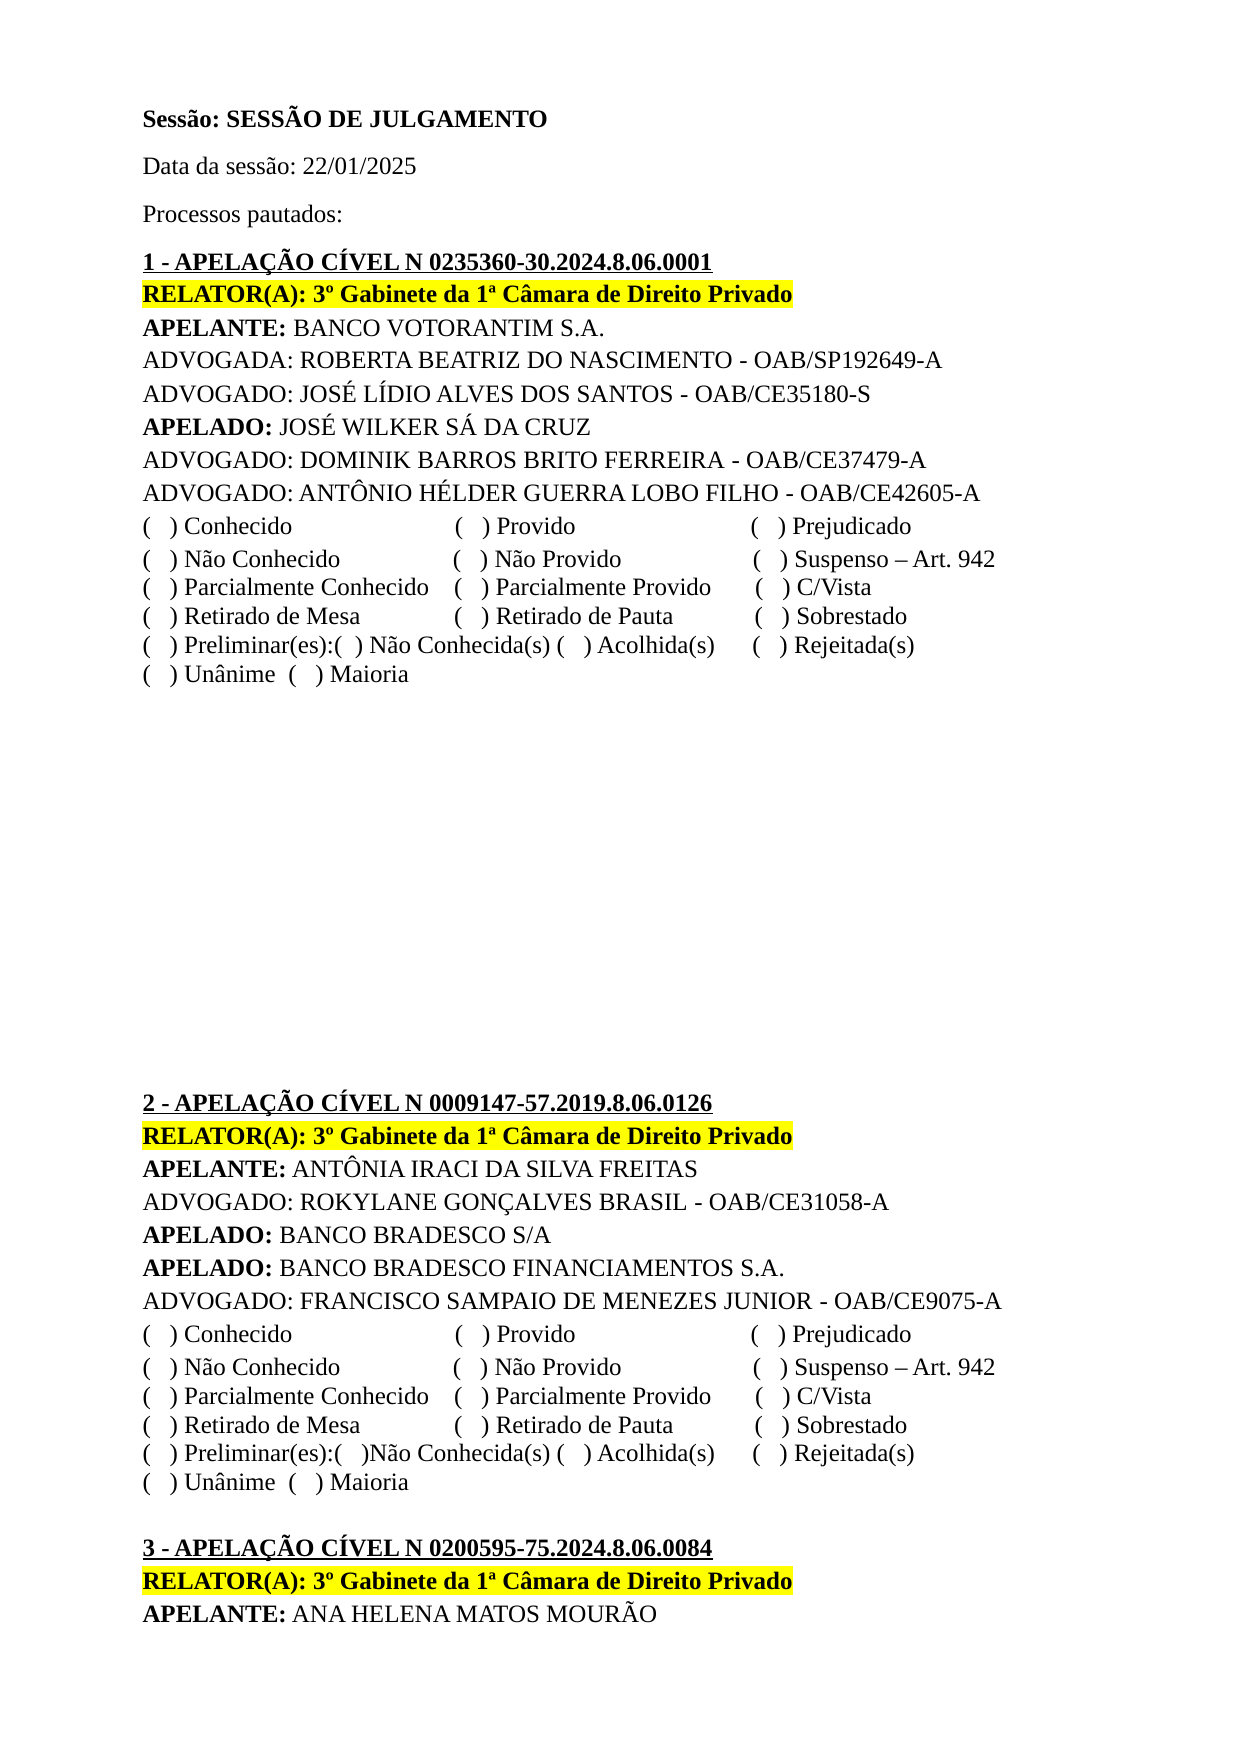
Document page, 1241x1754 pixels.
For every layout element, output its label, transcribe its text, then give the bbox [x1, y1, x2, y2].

text ( ) Não Conhecido ( ) Não Provido ( ) Suspenso – Art. 942 [142, 1352, 1158, 1381]
text Processos pautados: [142, 199, 1141, 228]
text ( ) Retirado de Mesa ( ) Retirado de Pauta ( ) Sobrestado [142, 601, 1141, 630]
text Data da sessão: 22/01/2025 [142, 151, 1141, 180]
text 1 - APELAÇÃO CÍVEL N 0235360-30.2024.8.06.0001 RELATOR(A): 3º Gabinete da 1ª Câmara de Direito Privado APELANTE: BANCO VOTORANTIM S.A. ADVOGADA: ROBERTA BEATRIZ DO NASCIMENTO - OAB/SP192649-A ADVOGADO: JOSÉ LÍDIO ALVES DOS SANTOS - OAB/CE35180-S APELADO: JOSÉ WILKER SÁ DA CRUZ ADVOGADO: DOMINIK BARROS BRITO FERREIRA - OAB/CE37479-A ADVOGADO: ANTÔNIO HÉLDER GUERRA LOBO FILHO - OAB/CE42605-A ( ) Conhecido ( ) Provido ( ) Prejudicado [142, 247, 1141, 539]
text ( ) Parcialmente Conhecido ( ) Parcialmente Provido ( ) C/Vista [142, 1381, 1158, 1410]
text 2 - APELAÇÃO CÍVEL N 0009147-57.2019.8.06.0126 RELATOR(A): 3º Gabinete da 1ª Câmara de Direito Privado APELANTE: ANTÔNIA IRACI DA SILVA FREITAS ADVOGADO: ROKYLANE GONÇALVES BRASIL - OAB/CE31058-A APELADO: BANCO BRADESCO S/A APELADO: BANCO BRADESCO FINANCIAMENTOS S.A. ADVOGADO: FRANCISCO SAMPAIO DE MENEZES JUNIOR - OAB/CE9075-A ( ) Conhecido ( ) Provido ( ) Prejudicado [142, 1088, 1141, 1348]
text ( ) Retirado de Mesa ( ) Retirado de Pauta ( ) Sobrestado [142, 1410, 1158, 1438]
text Sessão: SESSÃO DE JULGAMENTO [142, 104, 1141, 132]
text ( ) Preliminar(es):( ) Não Conhecida(s) ( ) Acolhida(s) ( ) Rejeitada(s) [142, 630, 1141, 659]
text ( ) Unânime ( ) Maioria [142, 659, 1141, 687]
text ( ) Unânime ( ) Maioria 3 - APELAÇÃO CÍVEL N 0200595-75.2024.8.06.0084 RELATOR(A): 3º Gabinete da 1ª Câmara de Direito Privado APELANTE: ANA HELENA MATOS MOURÃO [142, 1467, 1141, 1628]
text ( ) Parcialmente Conhecido ( ) Parcialmente Provido ( ) C/Vista [142, 572, 1141, 601]
text ( ) Não Conhecido ( ) Não Provido ( ) Suspenso – Art. 942 [142, 544, 1141, 572]
text ( ) Preliminar(es):( )Não Conhecida(s) ( ) Acolhida(s) ( ) Rejeitada(s) [142, 1438, 1158, 1467]
